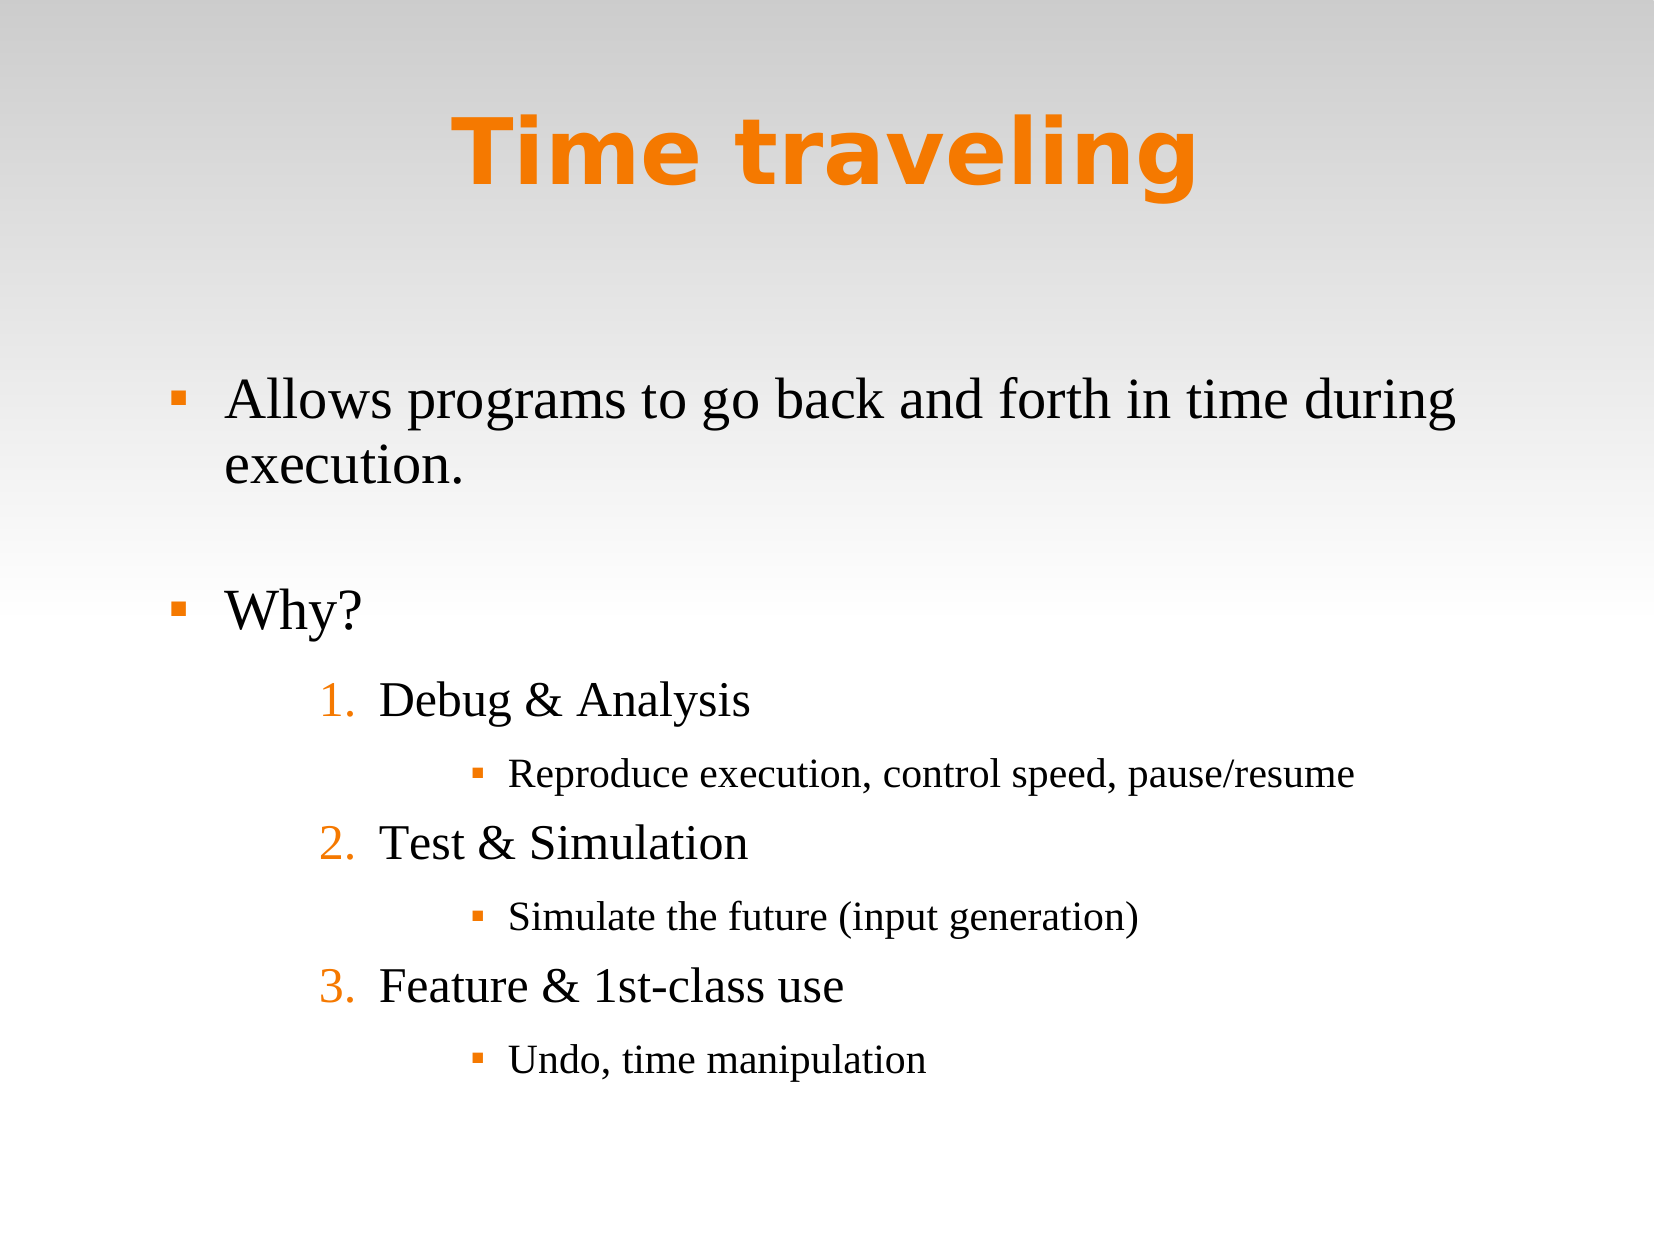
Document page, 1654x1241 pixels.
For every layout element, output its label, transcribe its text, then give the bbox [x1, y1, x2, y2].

title Time traveling [82, 49, 1571, 257]
list Allows programs to go back and forth in time during execution. Why? Debug & Analysis Reproduce execution, control speed, pause/resume Test & Simulation Simulate the future (input generation) Feature & 1st-class use Undo, time manipulation [82, 272, 1576, 1138]
